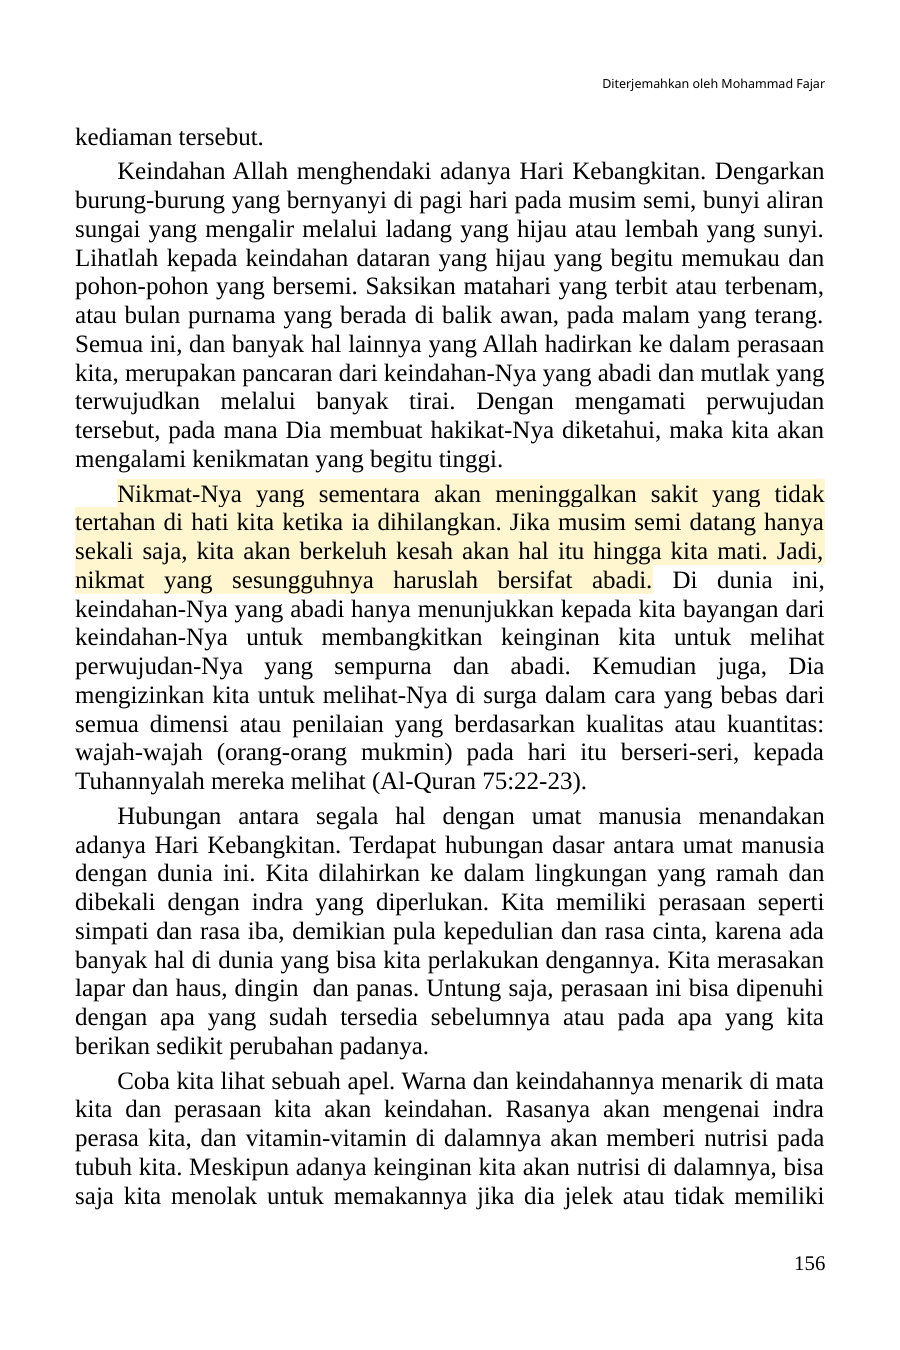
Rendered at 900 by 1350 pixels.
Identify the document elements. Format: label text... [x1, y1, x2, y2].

text kediaman tersebut. [75, 122, 825, 150]
text Keindahan Allah menghendaki adanya Hari Kebangkitan. Dengarkan burung-burung yang bernyanyi di pagi hari pada musim semi, bunyi aliran sungai yang mengalir melalui ladang yang hijau atau lembah yang sunyi. Lihatlah kepada keindahan dataran yang hijau yang begitu memukau dan pohon-pohon yang bersemi. Saksikan matahari yang terbit atau terbenam, atau bulan purnama yang berada di balik awan, pada malam yang terang. Semua ini, dan banyak hal lainnya yang Allah hadirkan ke dalam perasaan kita, merupakan pancaran dari keindahan-Nya yang abadi dan mutlak yang terwujudkan melalui banyak tirai. Dengan mengamati perwujudan tersebut, pada mana Dia membuat hakikat-Nya diketahui, maka kita akan mengalami kenikmatan yang begitu tinggi. [75, 156, 825, 473]
text Hubungan antara segala hal dengan umat manusia menandakan adanya Hari Kebangkitan. Terdapat hubungan dasar antara umat manusia dengan dunia ini. Kita dilahirkan ke dalam lingkungan yang ramah dan dibekali dengan indra yang diperlukan. Kita memiliki perasaan seperti simpati dan rasa iba, demikian pula kepedulian dan rasa cinta, karena ada banyak hal di dunia yang bisa kita perlakukan dengannya. Kita merasakan lapar dan haus, dingin dan panas. Untung saja, perasaan ini bisa dipenuhi dengan apa yang sudah tersedia sebelumnya atau pada apa yang kita berikan sedikit perubahan padanya. [75, 801, 825, 1060]
text Nikmat-Nya yang sementara akan meninggalkan sakit yang tidak tertahan di hati kita ketika ia dihilangkan. Jika musim semi datang hanya sekali saja, kita akan berkeluh kesah akan hal itu hingga kita mati. Jadi, nikmat yang sesungguhnya haruslah bersifat abadi. Di dunia ini, keindahan-Nya yang abadi hanya menunjukkan kepada kita bayangan dari keindahan-Nya untuk membangkitkan keinginan kita untuk melihat perwujudan-Nya yang sempurna dan abadi. Kemudian juga, Dia mengizinkan kita untuk melihat-Nya di surga dalam cara yang bebas dari semua dimensi atau penilaian yang berdasarkan kualitas atau kuantitas: wajah-wajah (orang-orang mukmin) pada hari itu berseri-seri, kepada Tuhannyalah mereka melihat (Al-Quran 75:22-23). [75, 479, 825, 795]
text Coba kita lihat sebuah apel. Warna dan keindahannya menarik di mata kita dan perasaan kita akan keindahan. Rasanya akan mengenai indra perasa kita, dan vitamin-vitamin di dalamnya akan memberi nutrisi pada tubuh kita. Meskipun adanya keinginan kita akan nutrisi di dalamnya, bisa saja kita menolak untuk memakannya jika dia jelek atau tidak memiliki [75, 1066, 825, 1209]
